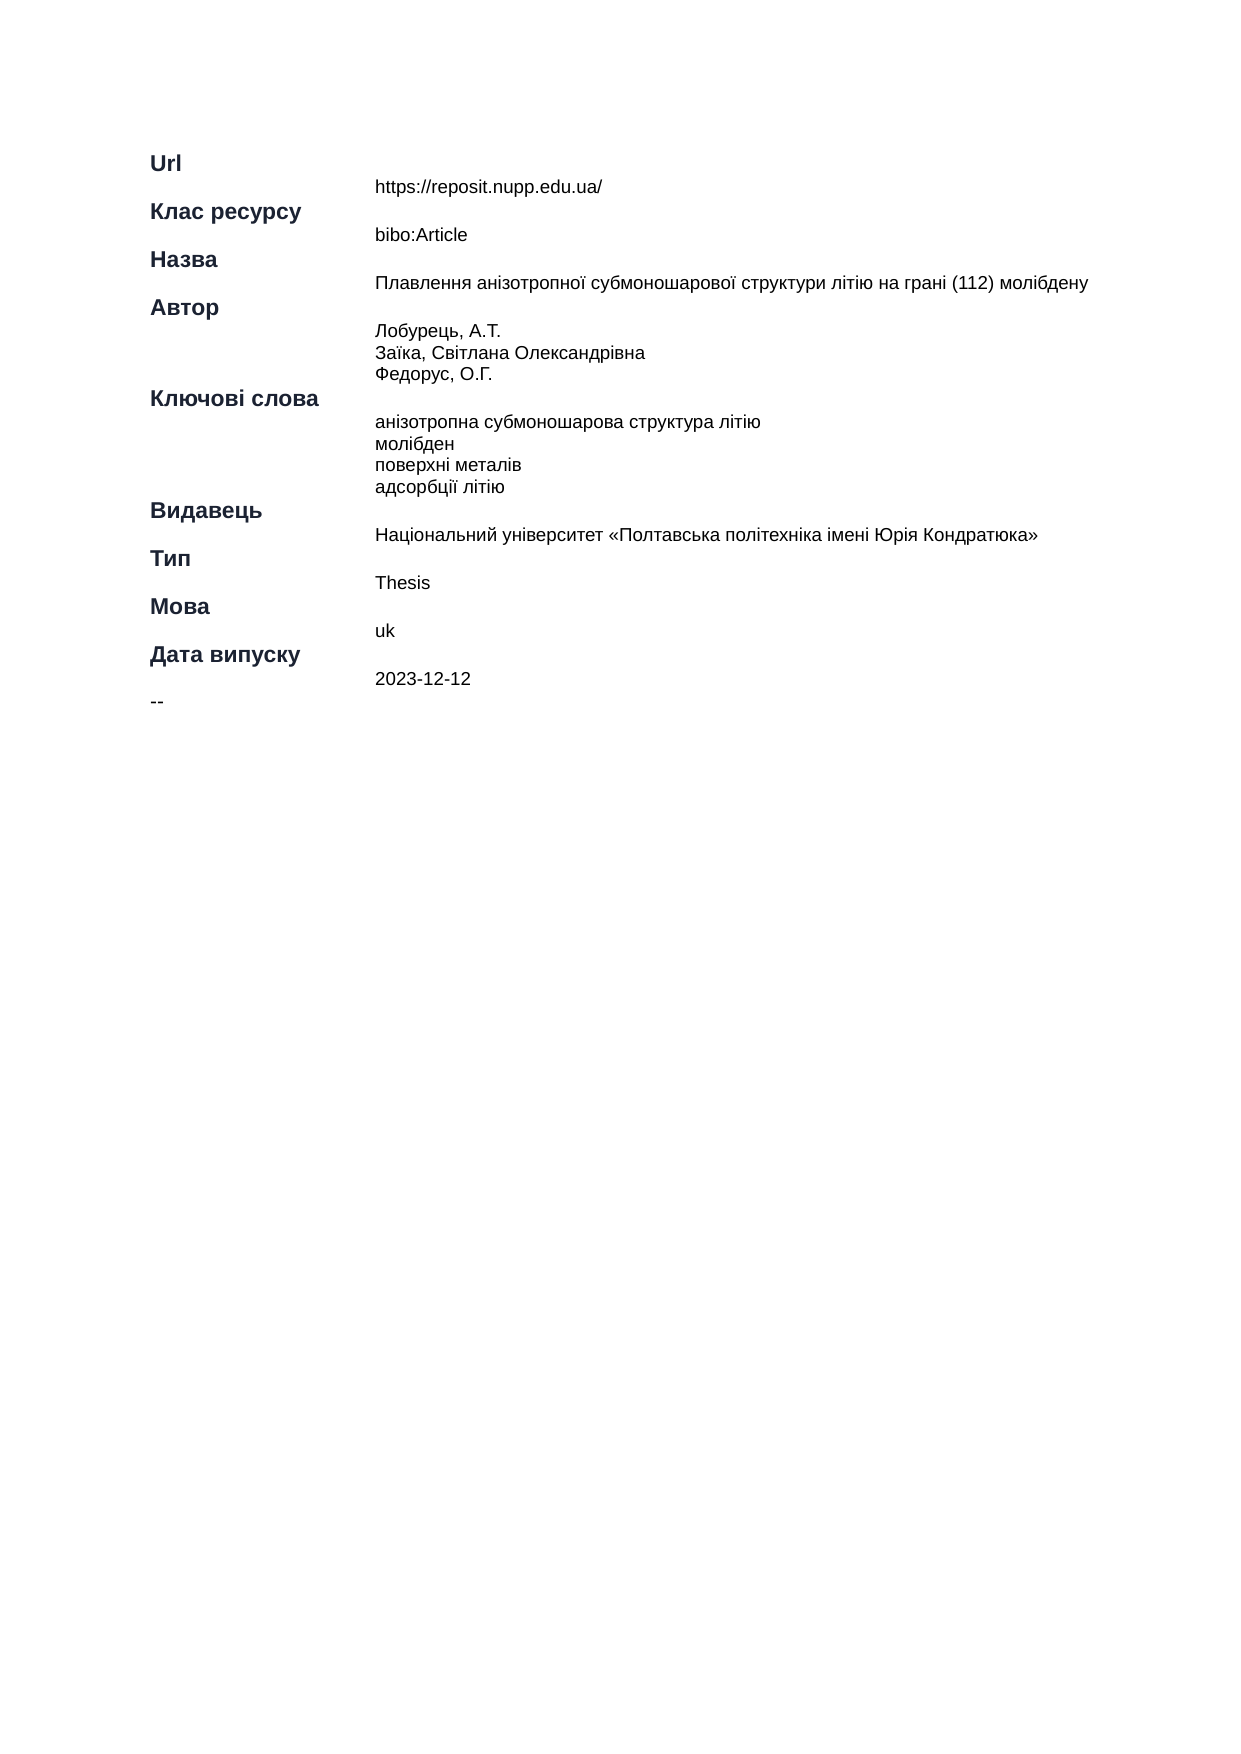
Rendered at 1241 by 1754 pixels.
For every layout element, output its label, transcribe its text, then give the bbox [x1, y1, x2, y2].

text Назва [150, 246, 1090, 272]
text Національний університет «Полтавська політехніка імені Юрія Кондратюка» [375, 524, 1090, 545]
text Плавлення анізотропної субмоношарової структури літію на грані (112) молібдену [375, 272, 1090, 294]
text молібден [375, 433, 1090, 454]
text -- [150, 689, 1090, 713]
text Тип [150, 545, 1090, 572]
text Лобурець, А.Т. [375, 320, 1090, 342]
text адсорбції літію [375, 476, 1090, 497]
text Заїка, Світлана Олександрівна [375, 342, 1090, 363]
text bibo:Article [375, 224, 1090, 246]
text Ключові слова [150, 385, 1090, 411]
text Мова [150, 593, 1090, 619]
text Федорус, О.Г. [375, 363, 1090, 385]
text https://reposit.nupp.edu.ua/ [375, 176, 1090, 198]
text Url [150, 150, 1090, 176]
text Видавець [150, 497, 1090, 524]
text Клас ресурсу [150, 198, 1090, 224]
text uk [375, 619, 1090, 641]
text Thesis [375, 572, 1090, 593]
text 2023-12-12 [375, 667, 1090, 689]
text поверхні металів [375, 454, 1090, 476]
text Дата випуску [150, 641, 1090, 667]
text Автор [150, 294, 1090, 320]
text анізотропна субмоношарова структура літію [375, 411, 1090, 433]
